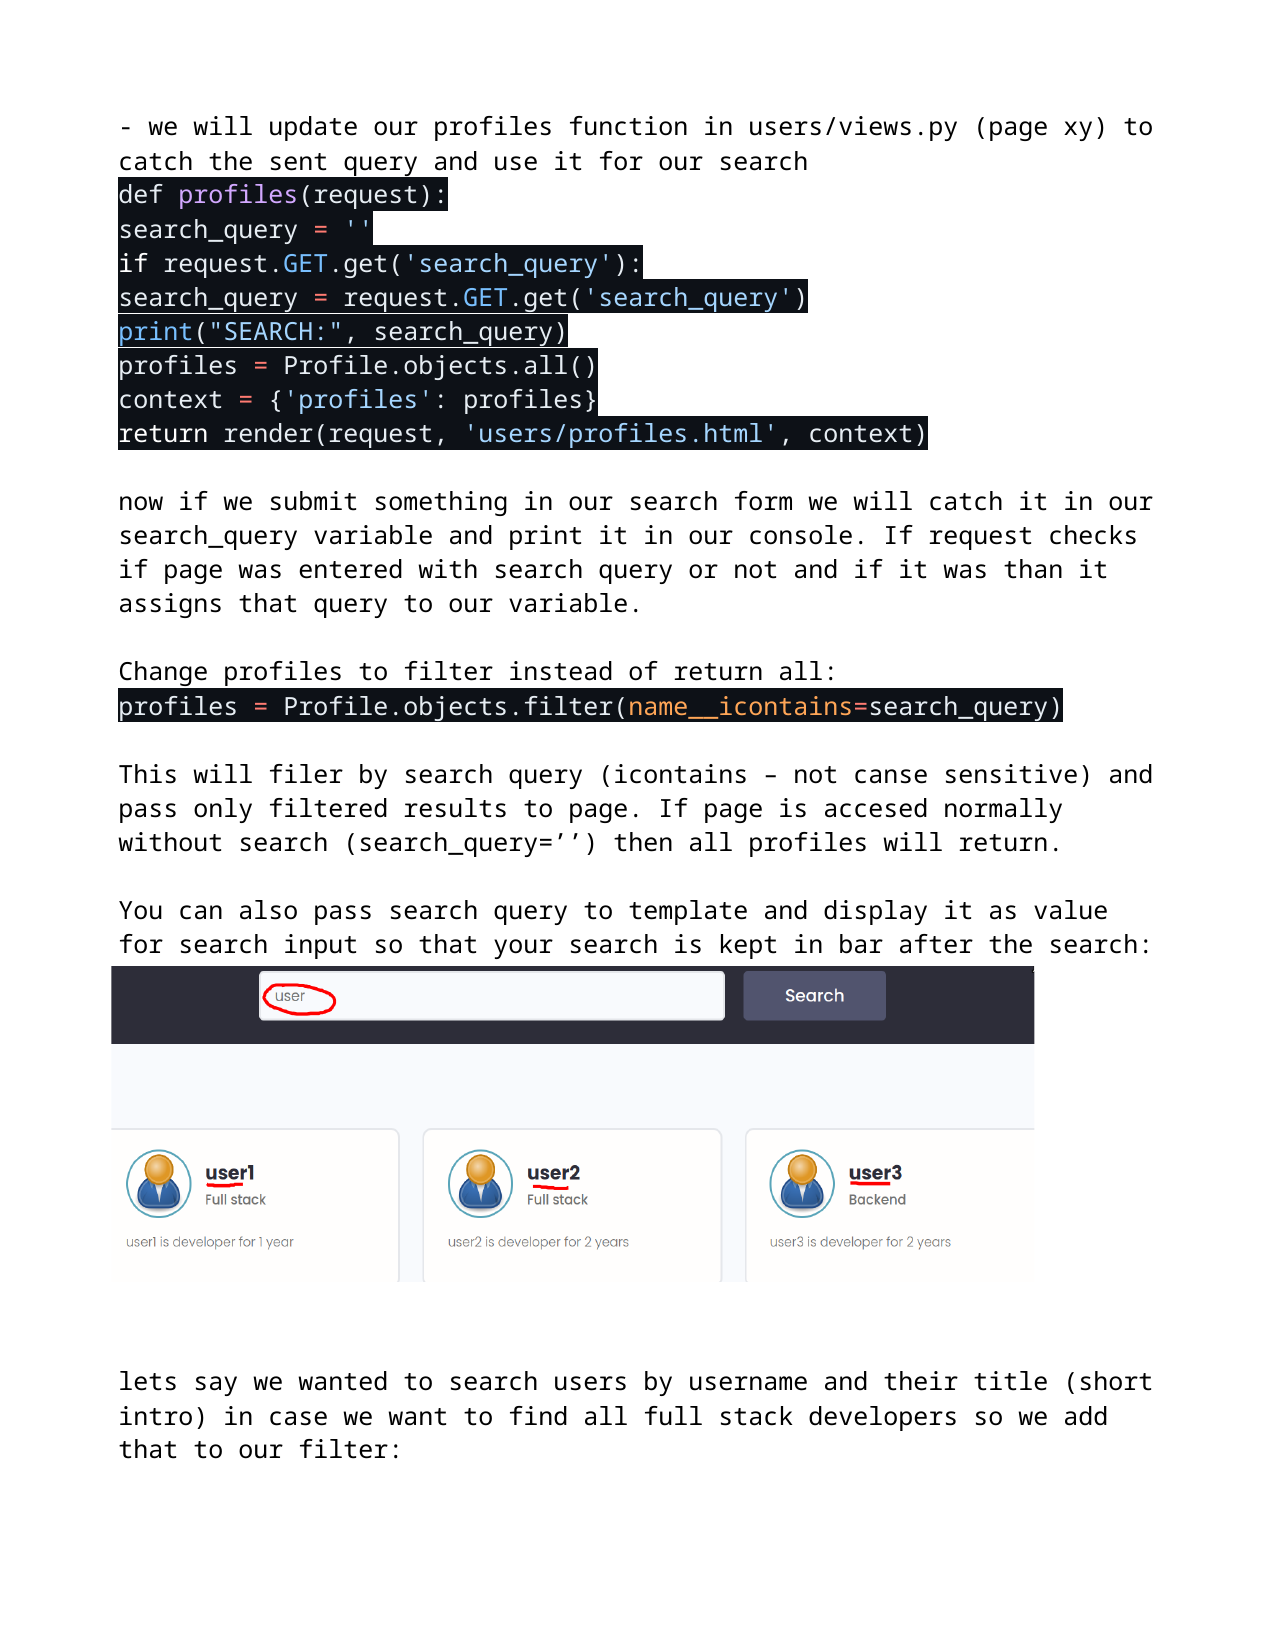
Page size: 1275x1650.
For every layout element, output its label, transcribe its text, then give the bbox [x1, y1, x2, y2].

text print("SEARCH:", search_query) [118, 313, 1157, 347]
text profiles = Profile.objects.all() [118, 347, 1157, 382]
text search_query = request.GET.get('search_query') [118, 279, 1157, 313]
text context = {'profiles': profiles} [118, 382, 1157, 416]
text profiles = Profile.objects.filter(name__icontains=search_query) [118, 688, 1157, 722]
text lets say we wanted to search users by username and their title (short intro) in case we want to find all full stack developers so we add that to our filter: [118, 1364, 1157, 1466]
text if request.GET.get('search_query'): [118, 245, 1157, 279]
text This will filer by search query (icontains – not canse sensitive) and pass only filtered results to page. If page is accesed normally without search (search_query=’’) then all profiles will return. [118, 756, 1157, 858]
text search_query = '' [118, 211, 1157, 245]
text - we will update our profiles function in users/views.py (page xy) to catch the sent query and use it for our search [118, 109, 1157, 177]
text def profiles(request): [118, 177, 1157, 211]
text now if we submit something in our search form we will catch it in our search_query variable and print it in our console. If request checks if page was entered with search query or not and if it was than it assigns that query to our variable. [118, 484, 1157, 620]
text Change profiles to filter instead of return all: [118, 654, 1157, 688]
text return render(request, 'users/profiles.html', context) [118, 416, 1157, 450]
text You can also pass search query to template and display it as value for search input so that your search is kept in bar after the search: [118, 892, 1157, 961]
